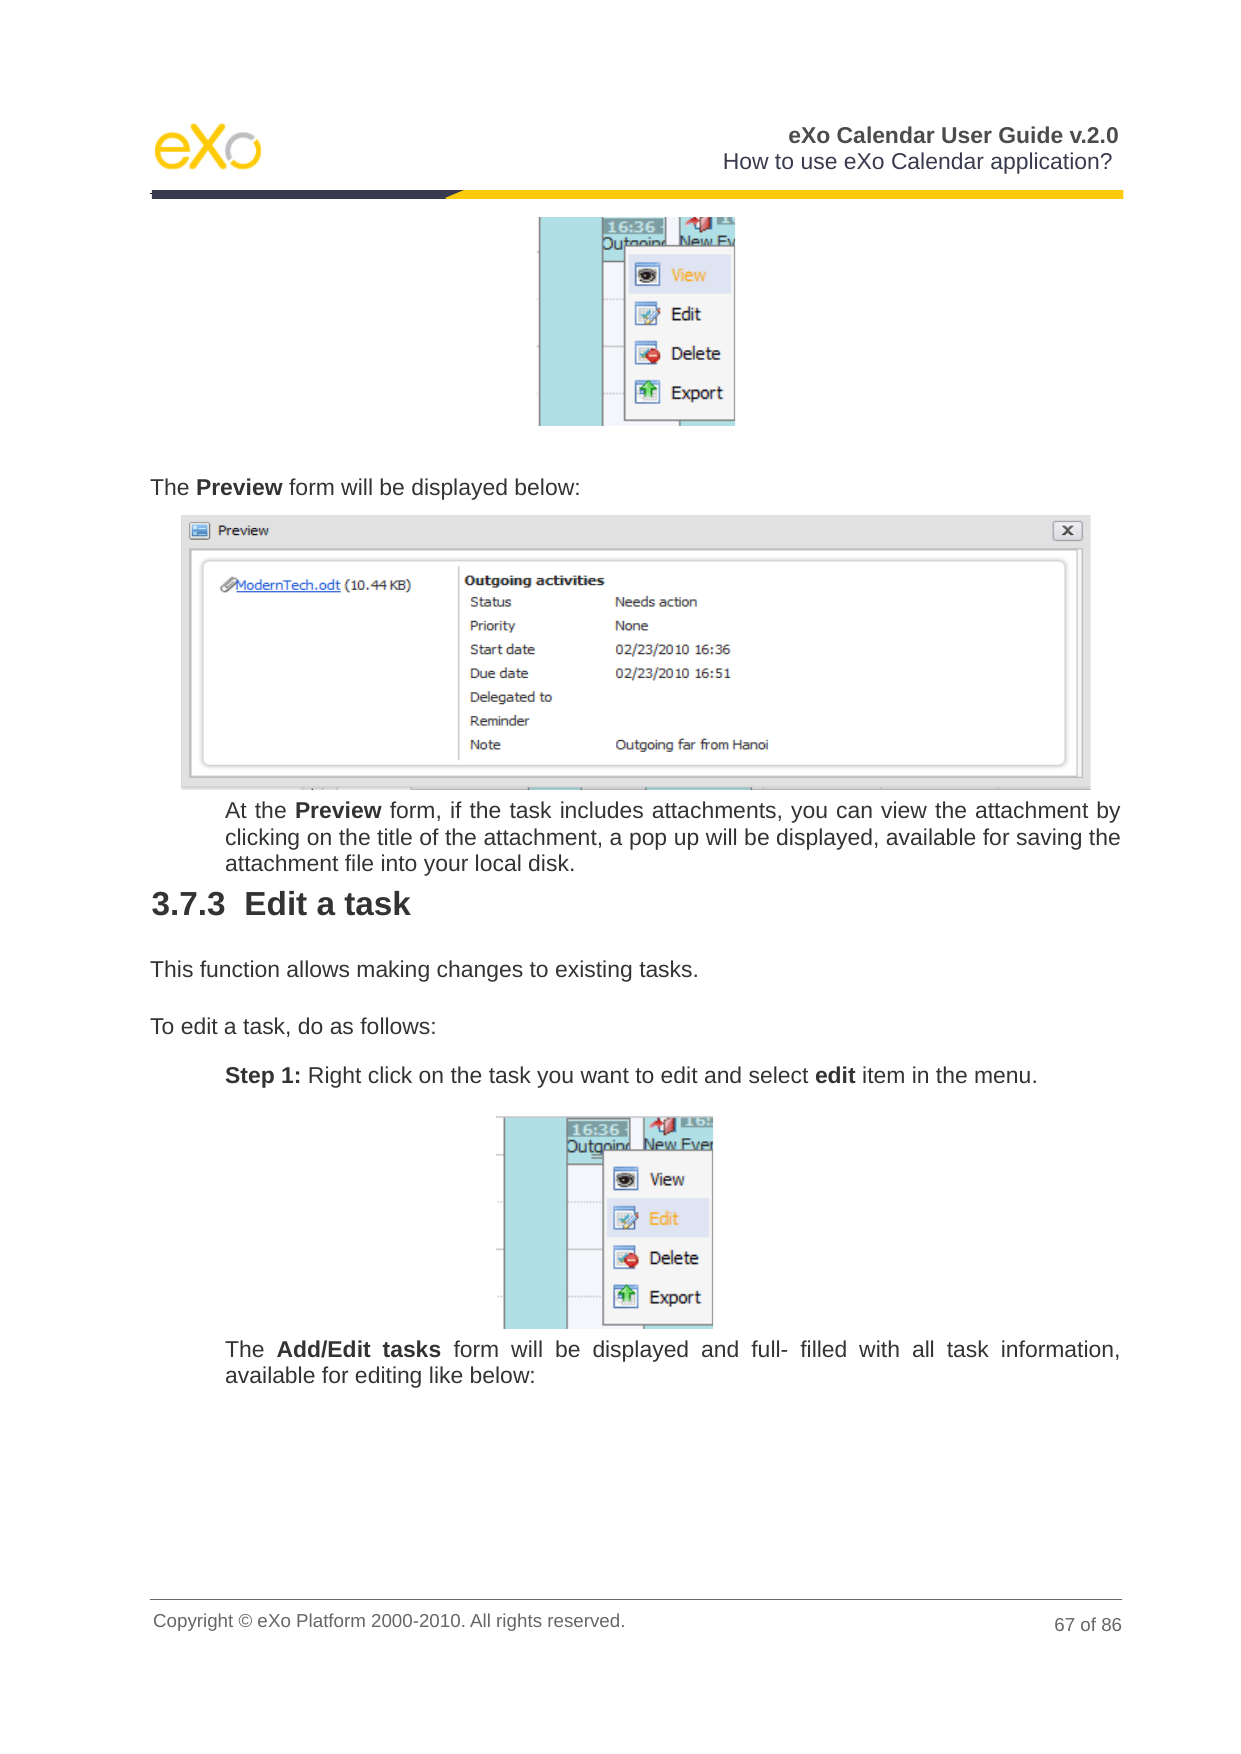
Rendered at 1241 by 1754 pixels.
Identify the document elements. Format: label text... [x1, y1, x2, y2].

list Step 1: Right click on the task you want to edit and select edit item in the menu. [187, 1062, 1122, 1088]
picture [181, 515, 1091, 790]
picture [155, 123, 262, 170]
picture [496, 1116, 714, 1329]
subtitle Edit a task [150, 884, 1122, 922]
list The Add/Edit tasks form will be displayed and full- filled with all task information, available for editing like below: [187, 1103, 1122, 1389]
text The Preview form will be displayed below: [150, 474, 1122, 501]
text This function allows making changes to existing tasks. [150, 956, 1122, 983]
picture [536, 217, 736, 426]
list To edit a task, do as follows: [112, 1013, 1122, 1039]
picture [151, 190, 1124, 199]
list At the Preview form, if the task includes attachments, you can view the attachment by clicking on the title of the attachment, a pop up will be displayed, available for saving the attachment file into your local disk. [187, 790, 1122, 876]
